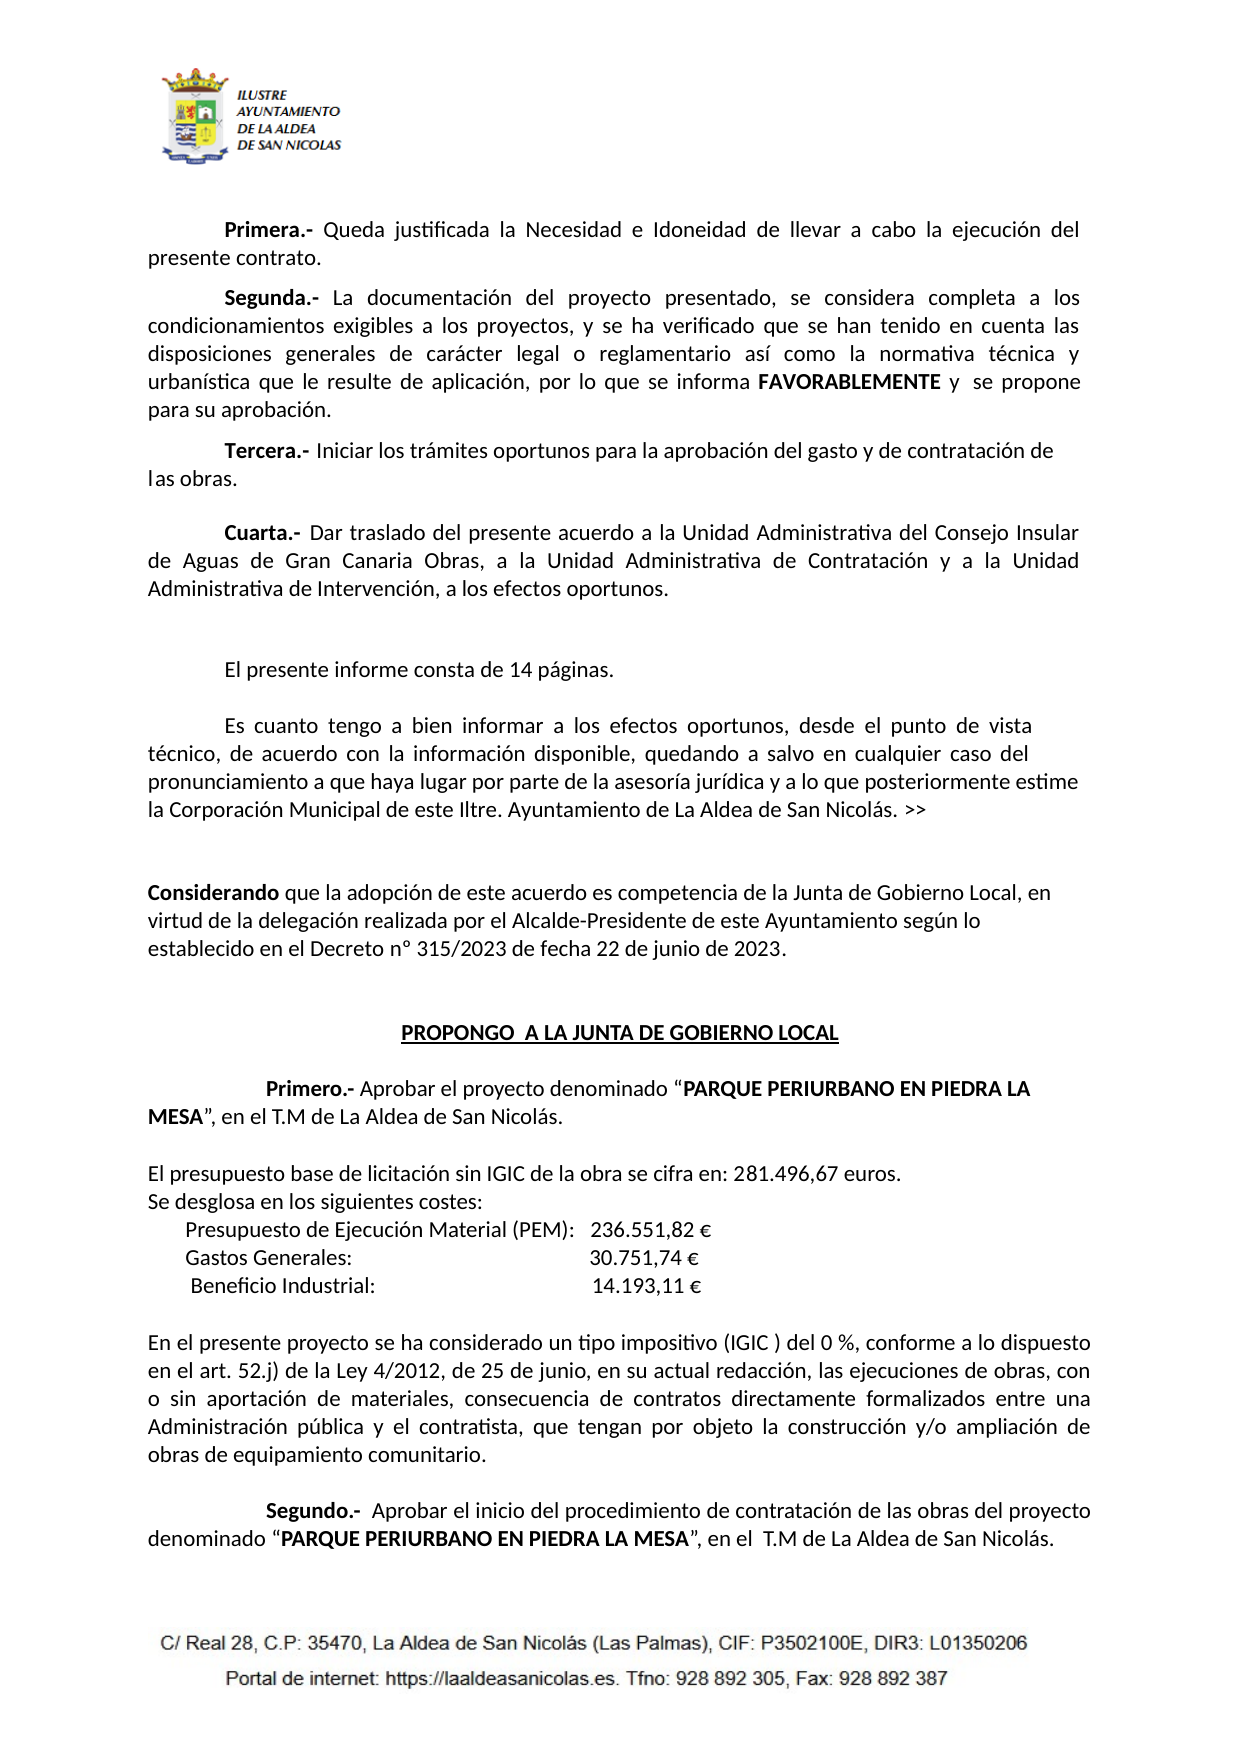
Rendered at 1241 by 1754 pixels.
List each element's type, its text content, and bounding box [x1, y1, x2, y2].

list Presupuesto de Ejecución Material (PEM): 236.551,82 € [185, 1215, 1093, 1243]
text Cuarta.- Dar traslado del presente acuerdo a la Unidad Administrativa del Consejo Insular de Aguas de Gran Canaria Obras, a la Unidad Administrativa de Contratación y a la Unidad Administrativa de Intervención, a los efectos oportunos. [148, 518, 1081, 602]
text Considerando que la adopción de este acuerdo es competencia de la Junta de Gobierno Local, en virtud de la delegación realizada por el Alcalde-Presidente de este Ayuntamiento según lo establecido en el Decreto nº 315/2023 de fecha 22 de junio de 2023. [148, 878, 1093, 962]
text PROPONGO A LA JUNTA DE GOBIERNO LOCAL [148, 1018, 1093, 1046]
picture [148, 60, 357, 172]
text El presupuesto base de licitación sin IGIC de la obra se cifra en: 281.496,67 euros. [148, 1159, 1093, 1187]
picture [149, 1627, 1034, 1694]
text El presente informe consta de 14 páginas. [148, 655, 1081, 683]
text Es cuanto tengo a bien informar a los efectos oportunos, desde el punto de vista técnico, de acuerdo con la información disponible, quedando a salvo en cualquier caso del pronunciamiento a que haya lugar por parte de la asesoría jurídica y a lo que posteriormente estime la Corporación Municipal de este Iltre. Ayuntamiento de La Aldea de San Nicolás. >> [148, 711, 1081, 823]
text Se desglosa en los siguientes costes: [148, 1187, 1093, 1215]
text En el presente proyecto se ha considerado un tipo impositivo (IGIC ) del 0 %, conforme a lo dispuesto en el art. 52.j) de la Ley 4/2012, de 25 de junio, en su actual redacción, las ejecuciones de obras, con o sin aportación de materiales, consecuencia de contratos directamente formalizados entre una Administración pública y el contratista, que tengan por objeto la construcción y/o ampliación de obras de equipamiento comunitario. [148, 1328, 1093, 1468]
text Tercera.- Iniciar los trámites oportunos para la aprobación del gasto y de contratación de las obras. [148, 436, 1081, 492]
text Primero.- Aprobar el proyecto denominado “PARQUE PERIURBANO EN PIEDRA LA MESA”, en el T.M de La Aldea de San Nicolás. [148, 1074, 1093, 1130]
list Gastos Generales: 30.751,74 € [185, 1243, 1093, 1271]
text Segundo.- Aprobar el inicio del procedimiento de contratación de las obras del proyecto denominado “PARQUE PERIURBANO EN PIEDRA LA MESA”, en el T.M de La Aldea de San Nicolás. [148, 1496, 1093, 1552]
text Primera.- Queda justificada la Necesidad e Idoneidad de llevar a cabo la ejecución del presente contrato. [148, 215, 1081, 271]
list Beneficio Industrial: 14.193,11 € [185, 1271, 1093, 1299]
text Segunda.- La documentación del proyecto presentado, se considera completa a los condicionamientos exigibles a los proyectos, y se ha verificado que se han tenido en cuenta las disposiciones generales de carácter legal o reglamentario así como la normativa técnica y urbanística que le resulte de aplicación, por lo que se informa FAVORABLEMENTE y se propone para su aprobación. [148, 283, 1081, 423]
